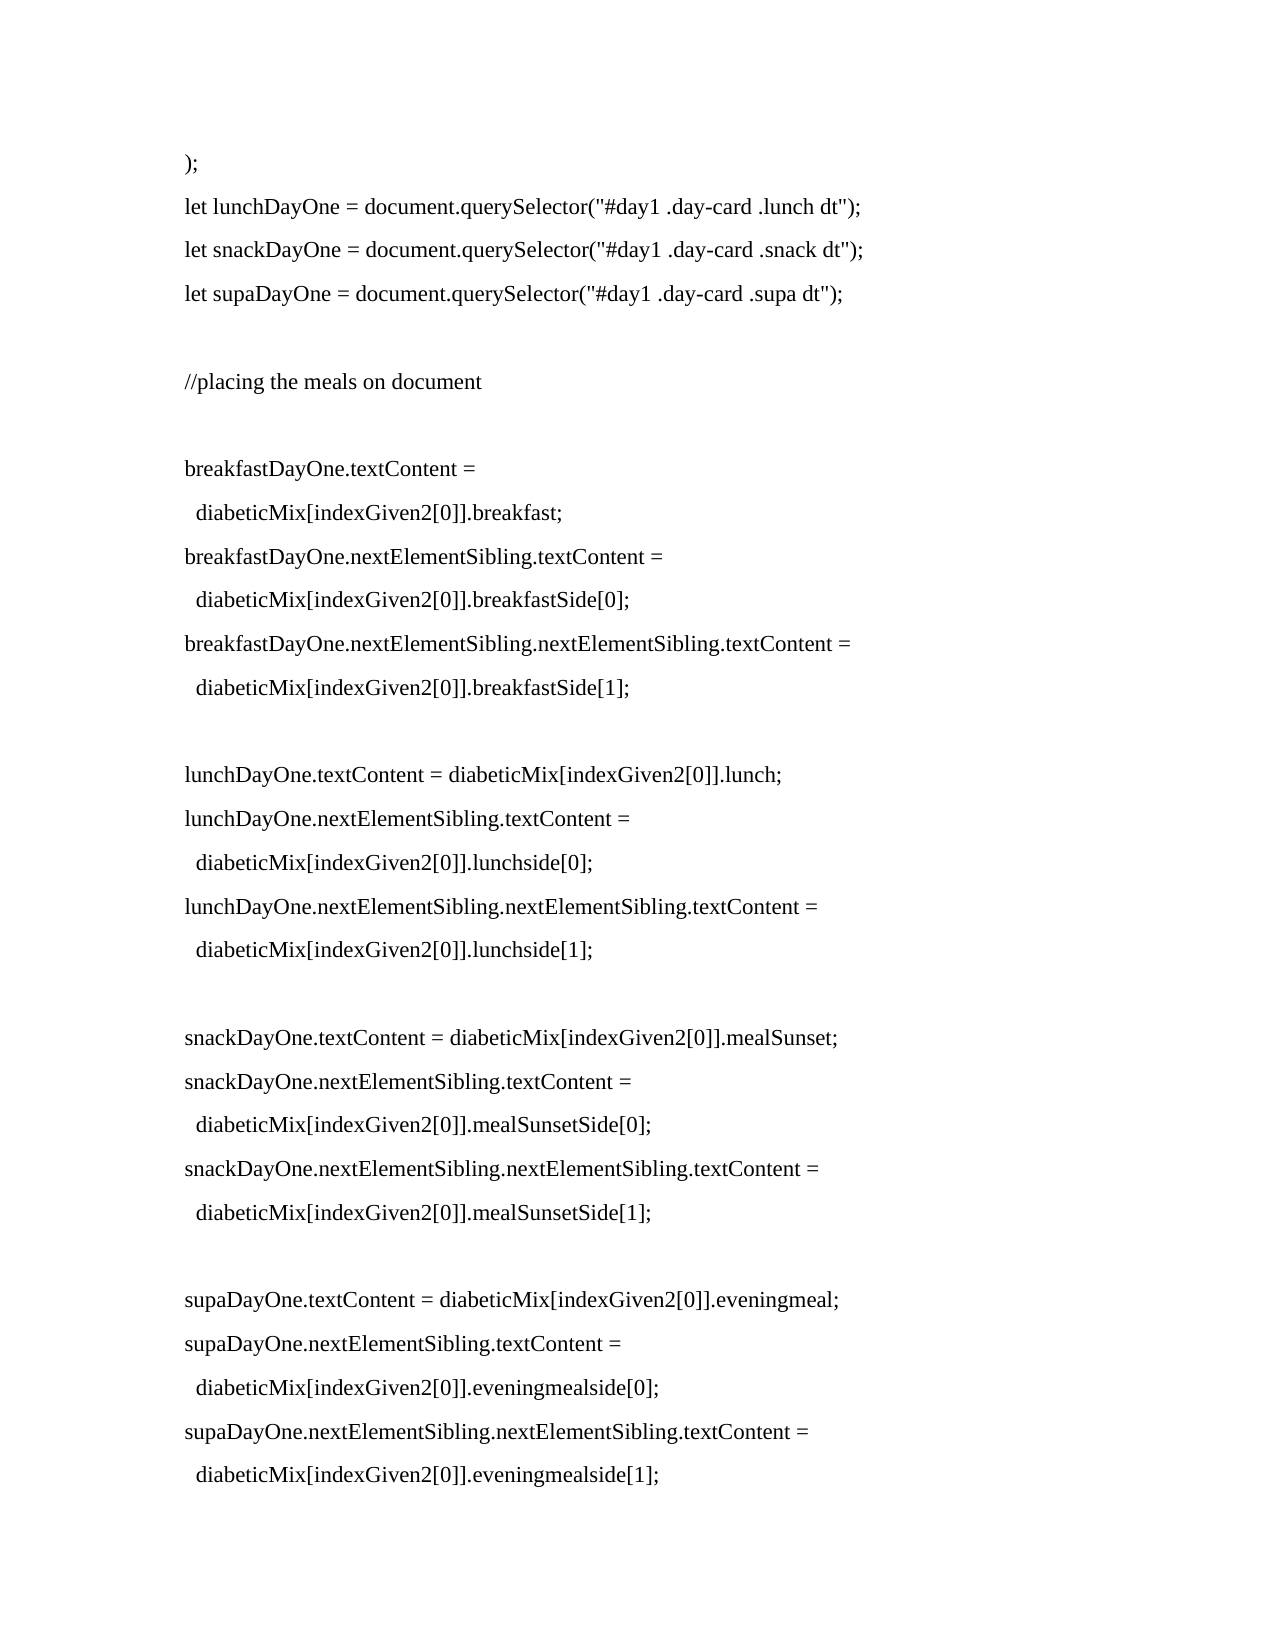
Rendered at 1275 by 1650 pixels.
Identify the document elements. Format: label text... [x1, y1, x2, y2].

text let lunchDayOne = document.querySelector("#day1 .day-card .lunch dt"); [150, 194, 1125, 219]
text diabeticMix[indexGiven2[0]].mealSunsetSide[1]; [150, 1200, 1125, 1225]
text supaDayOne.nextElementSibling.textContent = [150, 1331, 1125, 1357]
text supaDayOne.nextElementSibling.nextElementSibling.textContent = [150, 1419, 1125, 1444]
text lunchDayOne.nextElementSibling.nextElementSibling.textContent = [150, 894, 1125, 919]
text diabeticMix[indexGiven2[0]].lunchside[0]; [150, 850, 1125, 875]
text let snackDayOne = document.querySelector("#day1 .day-card .snack dt"); [150, 237, 1125, 263]
text diabeticMix[indexGiven2[0]].eveningmealside[0]; [150, 1375, 1125, 1400]
text breakfastDayOne.nextElementSibling.textContent = [150, 544, 1125, 569]
text diabeticMix[indexGiven2[0]].breakfast; [150, 500, 1125, 525]
text //placing the meals on document [150, 369, 1125, 394]
text snackDayOne.nextElementSibling.textContent = [150, 1069, 1125, 1094]
text lunchDayOne.nextElementSibling.textContent = [150, 806, 1125, 832]
text breakfastDayOne.nextElementSibling.nextElementSibling.textContent = [150, 631, 1125, 657]
text diabeticMix[indexGiven2[0]].breakfastSide[1]; [150, 675, 1125, 700]
text ); [150, 150, 1125, 175]
text snackDayOne.textContent = diabeticMix[indexGiven2[0]].mealSunset; [150, 1025, 1125, 1050]
text let supaDayOne = document.querySelector("#day1 .day-card .supa dt"); [150, 281, 1125, 307]
text lunchDayOne.textContent = diabeticMix[indexGiven2[0]].lunch; [150, 762, 1125, 788]
text diabeticMix[indexGiven2[0]].lunchside[1]; [150, 937, 1125, 963]
text snackDayOne.nextElementSibling.nextElementSibling.textContent = [150, 1156, 1125, 1182]
text diabeticMix[indexGiven2[0]].eveningmealside[1]; [150, 1462, 1125, 1488]
text diabeticMix[indexGiven2[0]].breakfastSide[0]; [150, 587, 1125, 613]
text breakfastDayOne.textContent = [150, 456, 1125, 482]
text diabeticMix[indexGiven2[0]].mealSunsetSide[0]; [150, 1112, 1125, 1138]
text supaDayOne.textContent = diabeticMix[indexGiven2[0]].eveningmeal; [150, 1287, 1125, 1313]
